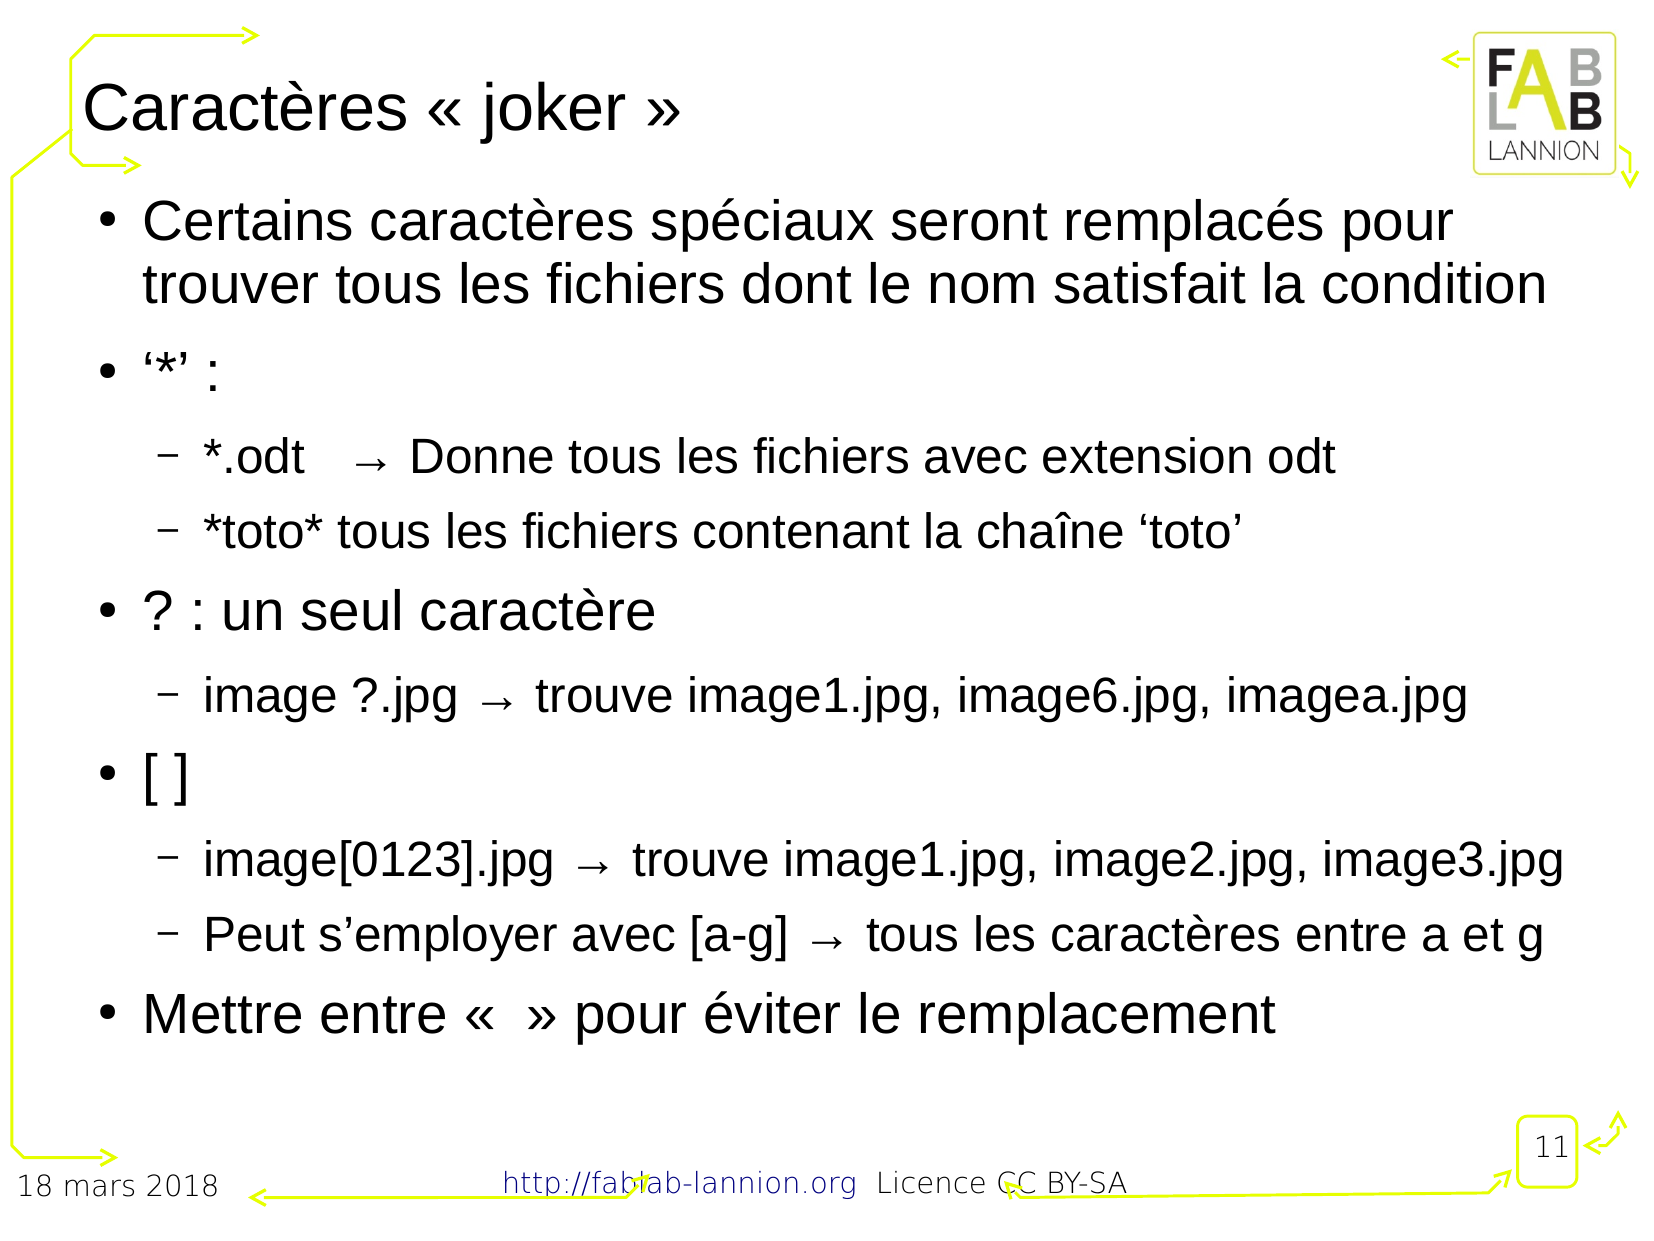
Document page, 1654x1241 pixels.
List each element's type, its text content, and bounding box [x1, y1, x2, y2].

picture [1470, 29, 1619, 178]
title Caractères « joker » [82, 49, 1441, 166]
list Certains caractères spéciaux seront remplacés pour trouver tous les fichiers dont le nom satisfait la condition ‘*’ : *.odt → Donne tous les fichiers avec extension odt *toto* tous les fichiers contenant la chaîne ‘toto’ ? : un seul caractère image ?.jpg → trouve image1.jpg, image6.jpg, imagea.jpg [ ] image[0123].jpg → trouve image1.jpg, image2.jpg, image3.jpg Peut s’employer avec [a-g] → tous les caractères entre a et g Mettre entre « » pour éviter le remplacement [82, 188, 1571, 1087]
